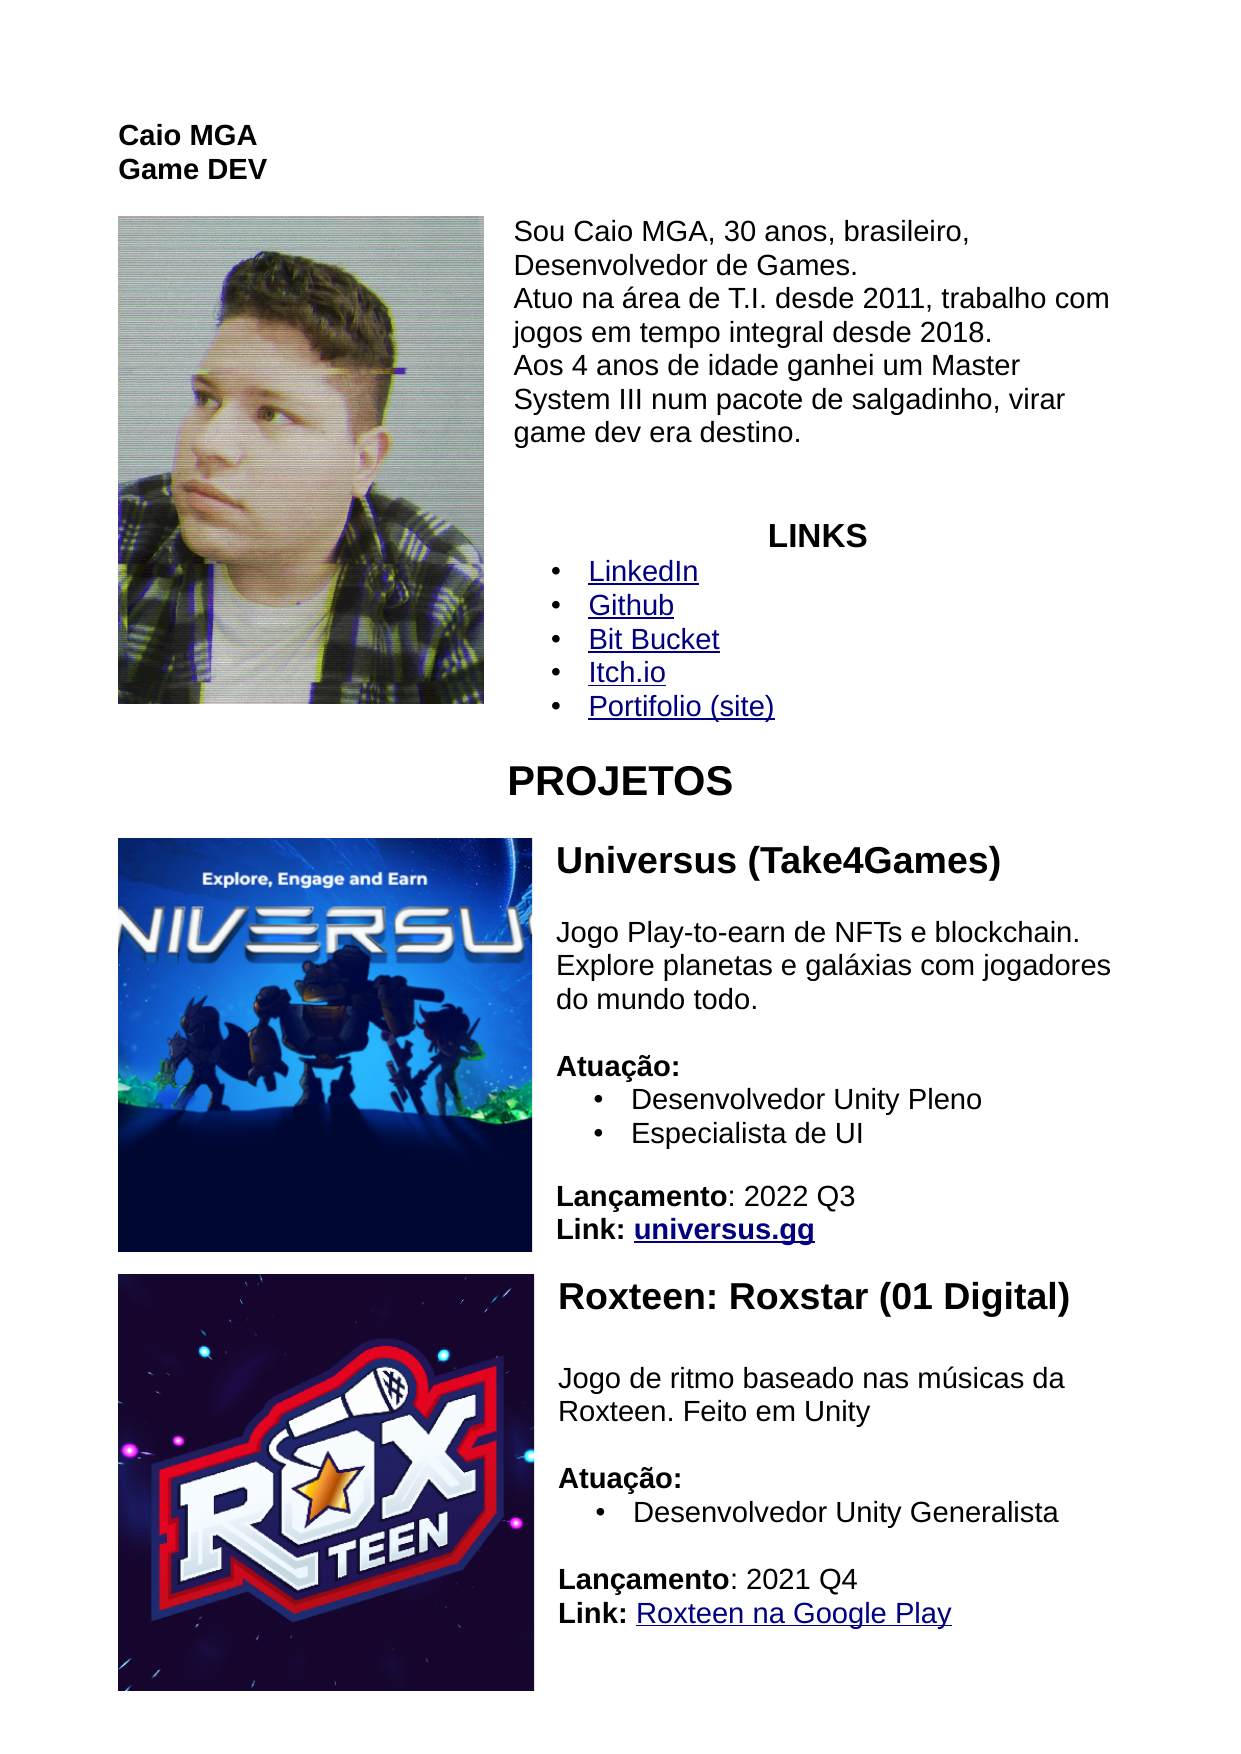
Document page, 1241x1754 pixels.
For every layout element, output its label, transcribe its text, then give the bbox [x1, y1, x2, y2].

list Desenvolvedor Unity Generalista [535, 1495, 1122, 1529]
text Atuação: [535, 1461, 1122, 1495]
list Portifolio (site) [156, 689, 1122, 723]
text Jogo de ritmo baseado nas músicas da Roxteen. Feito em Unity [535, 1361, 1122, 1428]
text Explore planetas e galáxias com jogadores do mundo todo. [533, 948, 1122, 1015]
picture [118, 1274, 535, 1691]
text Roxteen: Roxstar (01 Digital) [535, 1274, 1122, 1318]
text Universus (Take4Games) [533, 838, 1122, 881]
text Link: universus.gg [533, 1212, 1122, 1246]
list Desenvolvedor Unity Pleno [533, 1082, 1122, 1116]
text Atuo na área de T.I. desde 2011, trabalho com jogos em tempo integral desde 2018. [484, 281, 1122, 348]
picture [118, 216, 484, 704]
text Lançamento: 2022 Q3 [533, 1179, 1122, 1212]
list Bit Bucket [484, 622, 1122, 656]
text Aos 4 anos de idade ganhei um Master System III num pacote de salgadinho, virar game dev era destino. [484, 348, 1122, 449]
list Itch.io [484, 656, 1122, 689]
text Game DEV [118, 152, 1122, 185]
text Atuação: [533, 1049, 1122, 1082]
text LINKS [484, 516, 1122, 554]
list Github [484, 588, 1122, 622]
picture [118, 838, 533, 1252]
text Jogo Play-to-earn de NFTs e blockchain. [533, 915, 1122, 948]
list LinkedIn [484, 554, 1122, 588]
text Caio MGA [118, 118, 1122, 152]
text Link: Roxteen na Google Play [535, 1596, 1122, 1629]
text Lançamento: 2021 Q4 [535, 1562, 1122, 1596]
text PROJETOS [118, 757, 1122, 804]
text Sou Caio MGA, 30 anos, brasileiro, Desenvolvedor de Games. [118, 214, 1122, 281]
list Especialista de UI [533, 1116, 1122, 1150]
